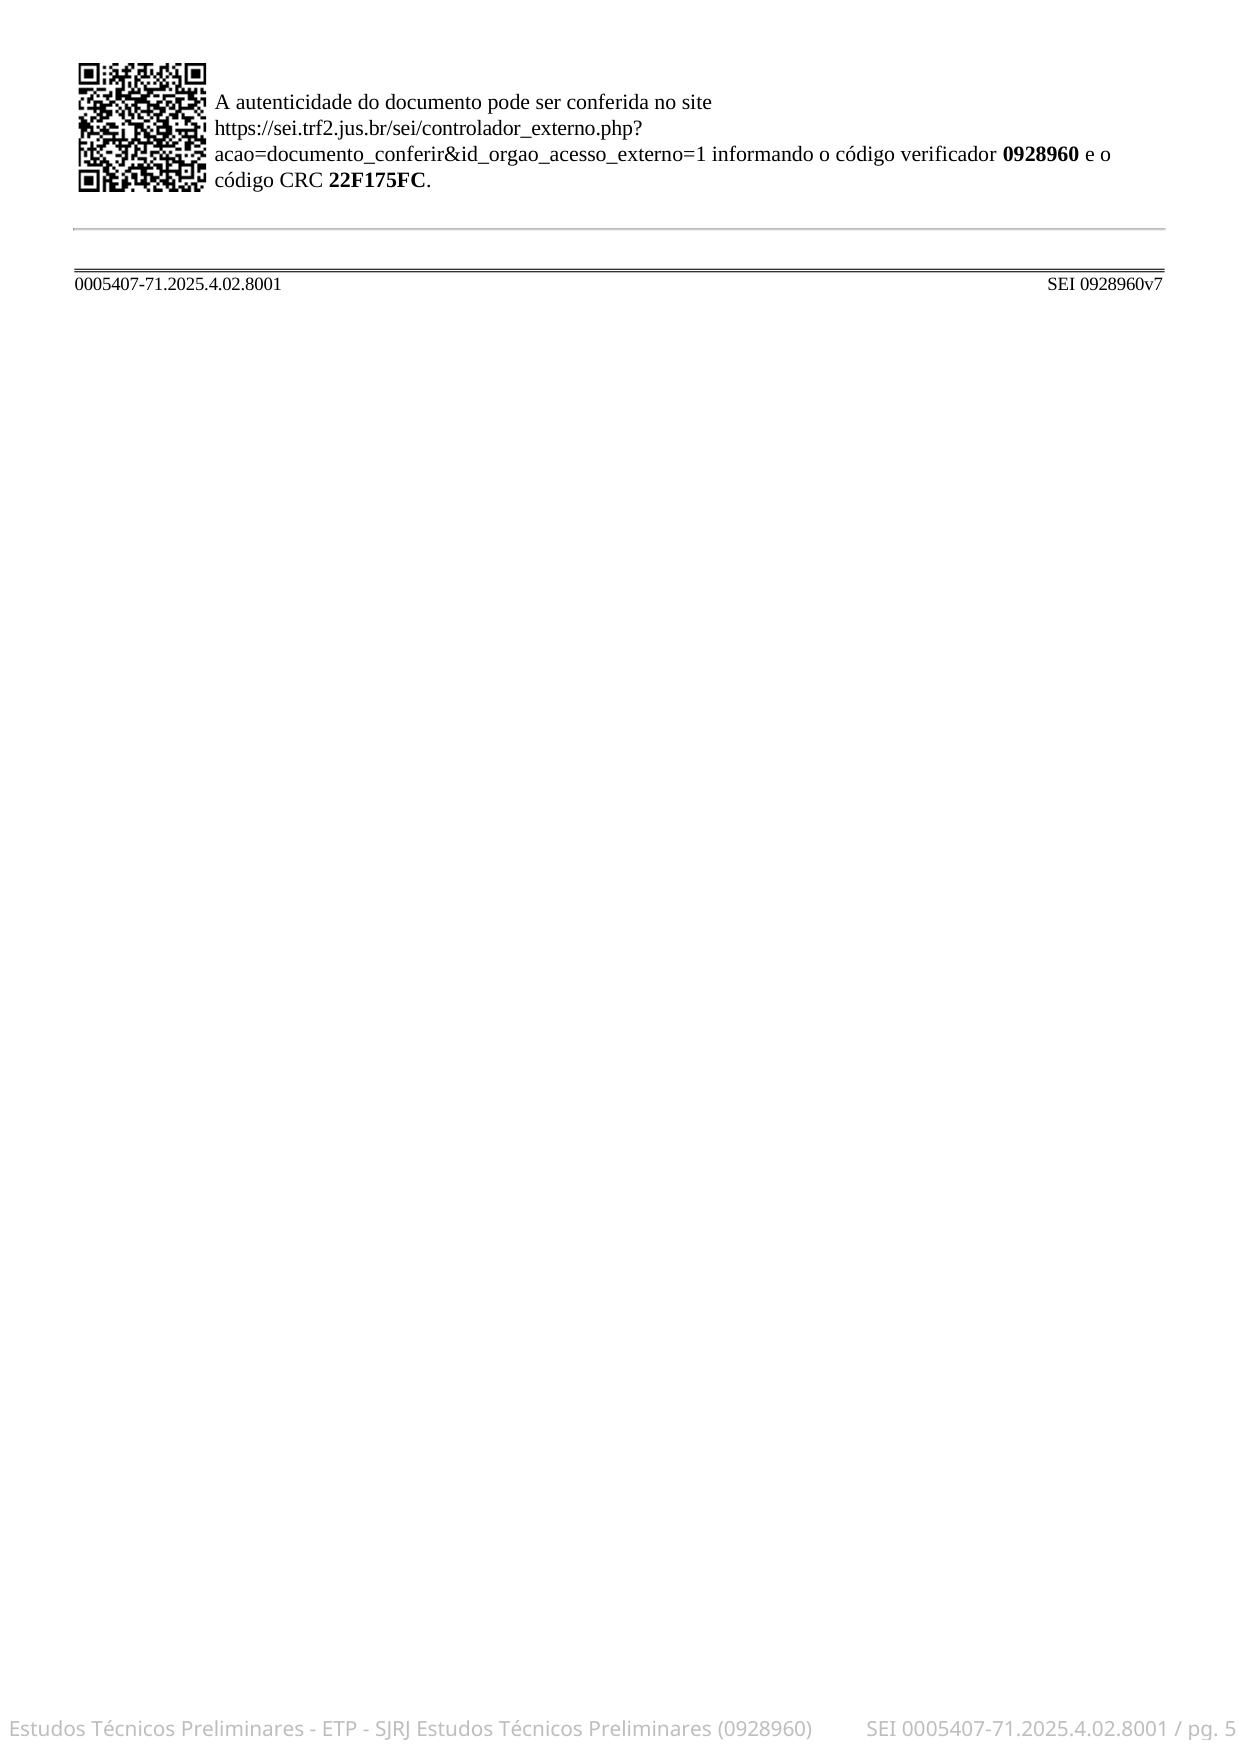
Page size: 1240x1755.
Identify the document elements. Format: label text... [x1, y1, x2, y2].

text 0005407-71.2025.4.02.8001 SEI 0928960v7 [74, 262, 1181, 294]
text A autenticidade do documento pode ser conferida no site https://sei.trf2.jus.br/sei/controlador_externo.php? acao=documento_conferir&id_orgao_acesso_externo=1 informando o código verificador 0928960 e o código CRC 22F175FC. [214, 89, 1121, 192]
